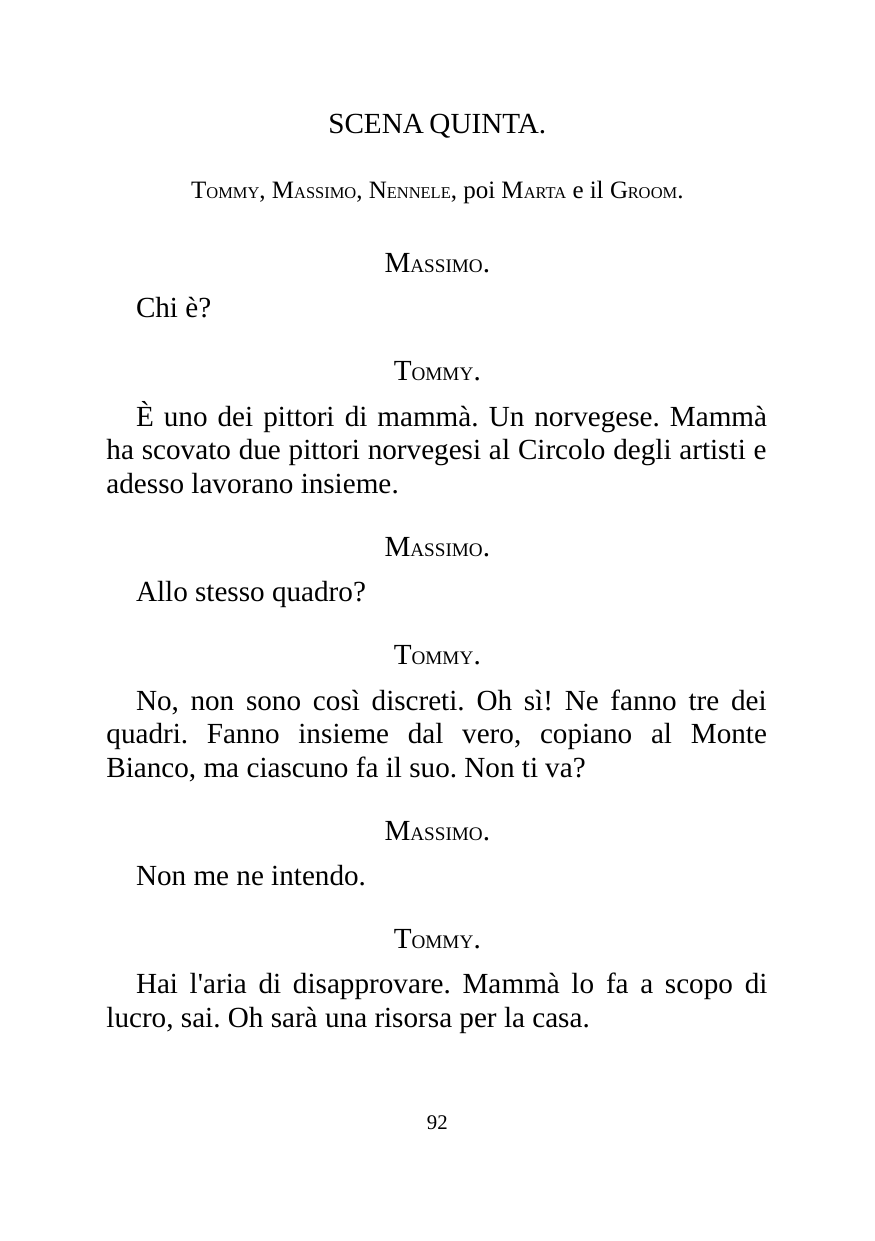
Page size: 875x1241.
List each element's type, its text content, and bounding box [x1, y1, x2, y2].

text Massimo. [106, 813, 768, 846]
text Massimo. [106, 529, 768, 562]
text Massimo. [106, 245, 768, 279]
subtitle SCENA QUINTA. [106, 106, 768, 140]
text Chi è? [106, 291, 768, 324]
text Tommy. [106, 637, 768, 671]
text È uno dei pittori di mammà. Un norvegese. Mammà ha scovato due pittori norvegesi al Circolo degli artisti e adesso lavorano insieme. [106, 399, 768, 499]
text Non me ne intendo. [106, 858, 768, 892]
text Tommy. [106, 921, 768, 954]
text Allo stesso quadro? [106, 574, 768, 608]
text Tommy. [106, 353, 768, 387]
text Tommy, Massimo, Nennele, poi Marta e il Groom. [106, 175, 768, 204]
text Hai l'aria di disapprovare. Mammà lo fa a scopo di lucro, sai. Oh sarà una risorsa per la casa. [106, 966, 768, 1033]
text No, non sono così discreti. Oh sì! Ne fanno tre dei quadri. Fanno insieme dal vero, copiano al Monte Bianco, ma ciascuno fa il suo. Non ti va? [106, 683, 768, 783]
